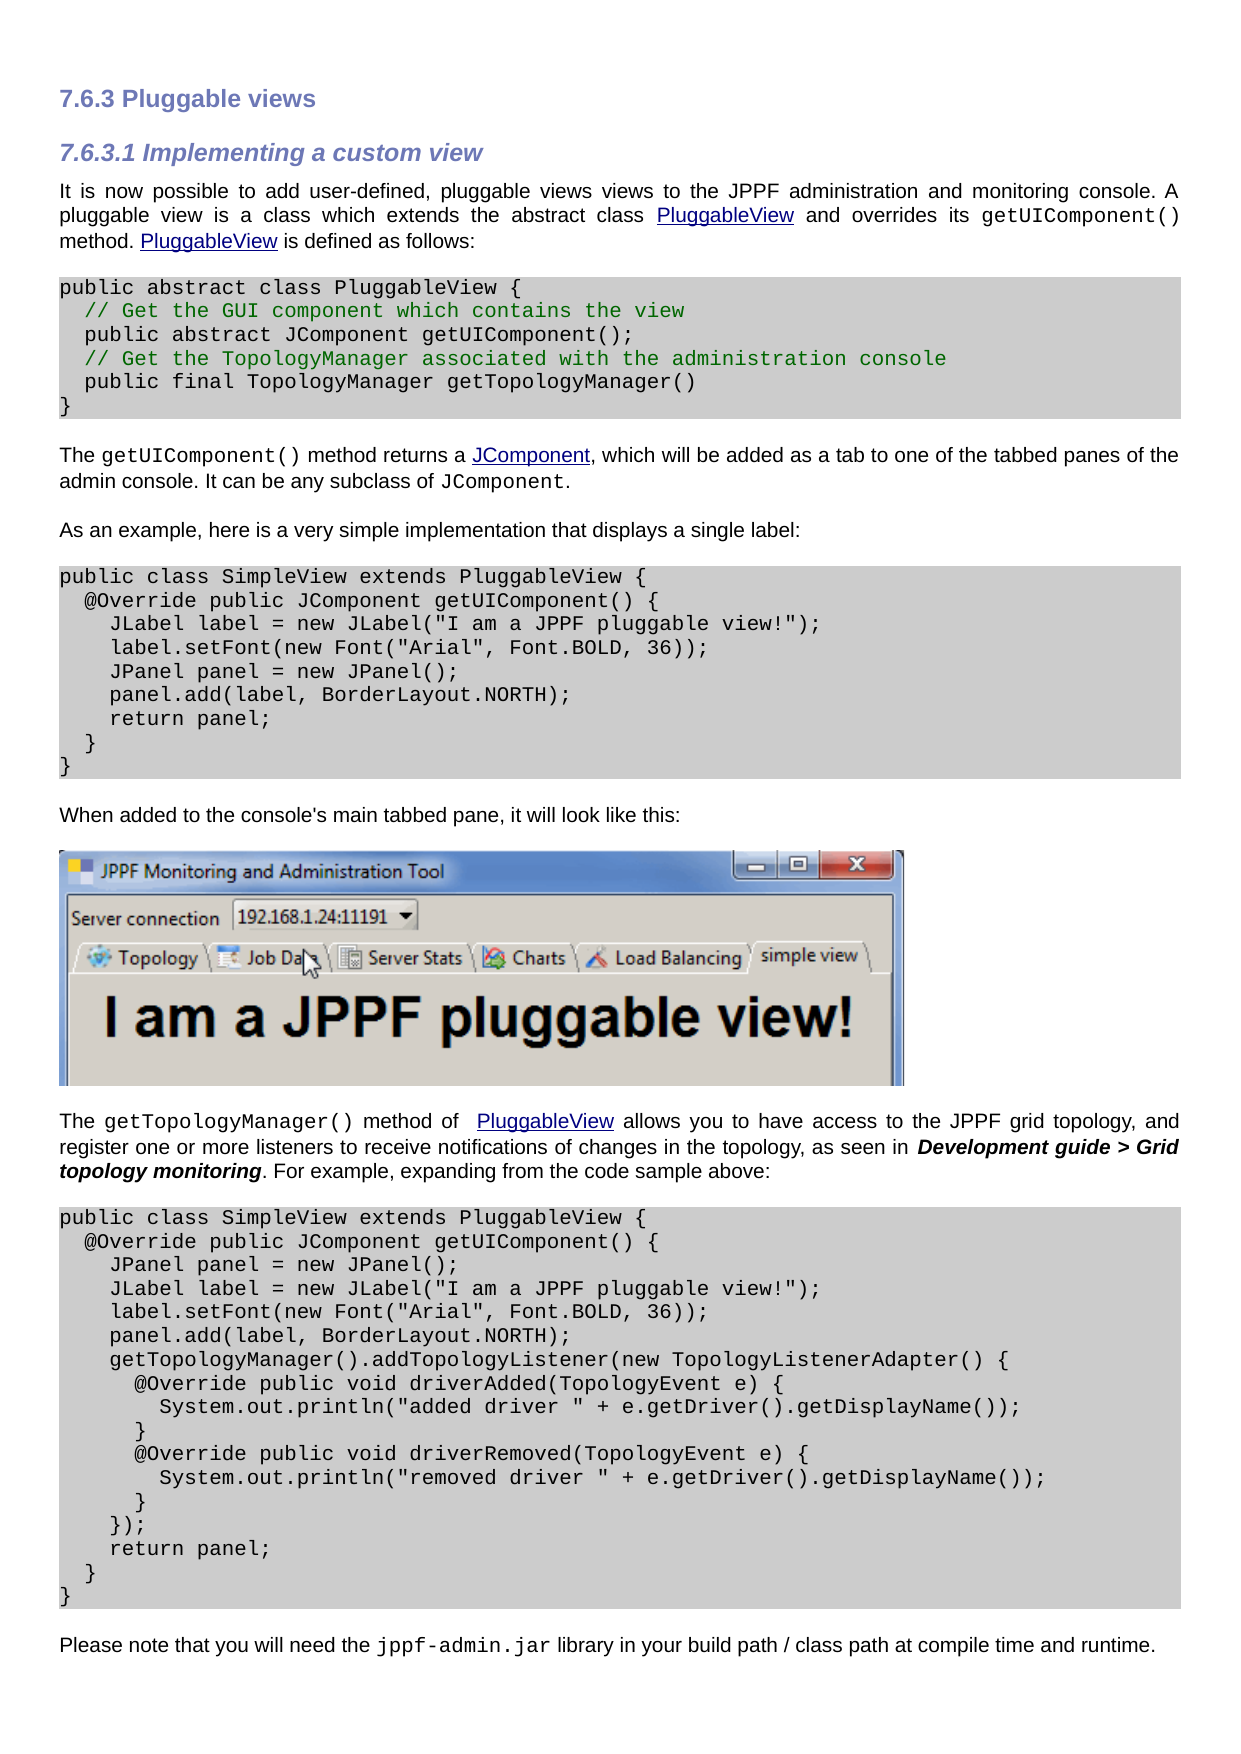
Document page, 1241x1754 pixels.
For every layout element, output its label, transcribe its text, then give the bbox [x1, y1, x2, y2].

text JLabel label = new JLabel("I am a JPPF pluggable view!"); [59, 613, 1181, 637]
text As an example, here is a very simple implementation that displays a single label: [59, 518, 1181, 542]
text label.setFont(new Font("Arial", Font.BOLD, 36)); [59, 637, 1181, 661]
text The getTopologyManager() method of PluggableView allows you to have access to the JPPF grid topology, and register one or more listeners to receive notifications of changes in the topology, as seen in Development guide > Grid topology monitoring. For example, expanding from the code sample above: [59, 1109, 1181, 1183]
text public class SimpleView extends PluggableView { [59, 566, 1181, 590]
text return panel; [59, 708, 1181, 732]
text Please note that you will need the jppf-admin.jar library in your build path / class path at compile time and runtime. [59, 1633, 1181, 1659]
text public final TopologyManager getTopologyManager() [59, 371, 1181, 395]
text @Override public void driverAdded(TopologyEvent e) { [59, 1372, 1181, 1396]
text panel.add(label, BorderLayout.NORTH); [59, 684, 1181, 708]
subtitle Implementing a custom view [59, 138, 1181, 167]
text @Override public JComponent getUIComponent() { [59, 590, 1181, 613]
text @Override public JComponent getUIComponent() { [59, 1231, 1181, 1254]
text public abstract JComponent getUIComponent(); [59, 324, 1181, 348]
text panel.add(label, BorderLayout.NORTH); [59, 1325, 1181, 1349]
text } [59, 1585, 1181, 1609]
text JPanel panel = new JPanel(); [59, 661, 1181, 684]
text JLabel label = new JLabel("I am a JPPF pluggable view!"); [59, 1278, 1181, 1302]
text public abstract class PluggableView { [59, 277, 1181, 300]
text public class SimpleView extends PluggableView { [59, 1207, 1181, 1231]
subtitle Pluggable views [59, 84, 1181, 113]
text } [59, 1491, 1181, 1514]
text } [59, 395, 1181, 419]
text // Get the GUI component which contains the view [59, 300, 1181, 324]
text label.setFont(new Font("Arial", Font.BOLD, 36)); [59, 1302, 1181, 1325]
text The getUIComponent() method returns a JComponent, which will be added as a tab to one of the tabbed panes of the admin console. It can be any subclass of JComponent. [59, 443, 1181, 494]
text JPanel panel = new JPanel(); [59, 1254, 1181, 1278]
text return panel; [59, 1538, 1181, 1562]
text System.out.println("removed driver " + e.getDriver().getDisplayName()); [59, 1467, 1181, 1491]
text } [59, 755, 1181, 779]
text When added to the console's main tabbed pane, it will look like this: [59, 803, 1181, 827]
text @Override public void driverRemoved(TopologyEvent e) { [59, 1443, 1181, 1467]
text }); [59, 1514, 1181, 1538]
picture [59, 850, 905, 1086]
text System.out.println("added driver " + e.getDriver().getDisplayName()); [59, 1396, 1181, 1420]
text getTopologyManager().addTopologyListener(new TopologyListenerAdapter() { [59, 1349, 1181, 1372]
text // Get the TopologyManager associated with the administration console [59, 348, 1181, 371]
text } [59, 1420, 1181, 1443]
text } [59, 732, 1181, 755]
text It is now possible to add user-defined, pluggable views views to the JPPF administration and monitoring console. A pluggable view is a class which extends the abstract class PluggableView and overrides its getUIComponent() method. PluggableView is defined as follows: [59, 179, 1181, 253]
text } [59, 1562, 1181, 1585]
